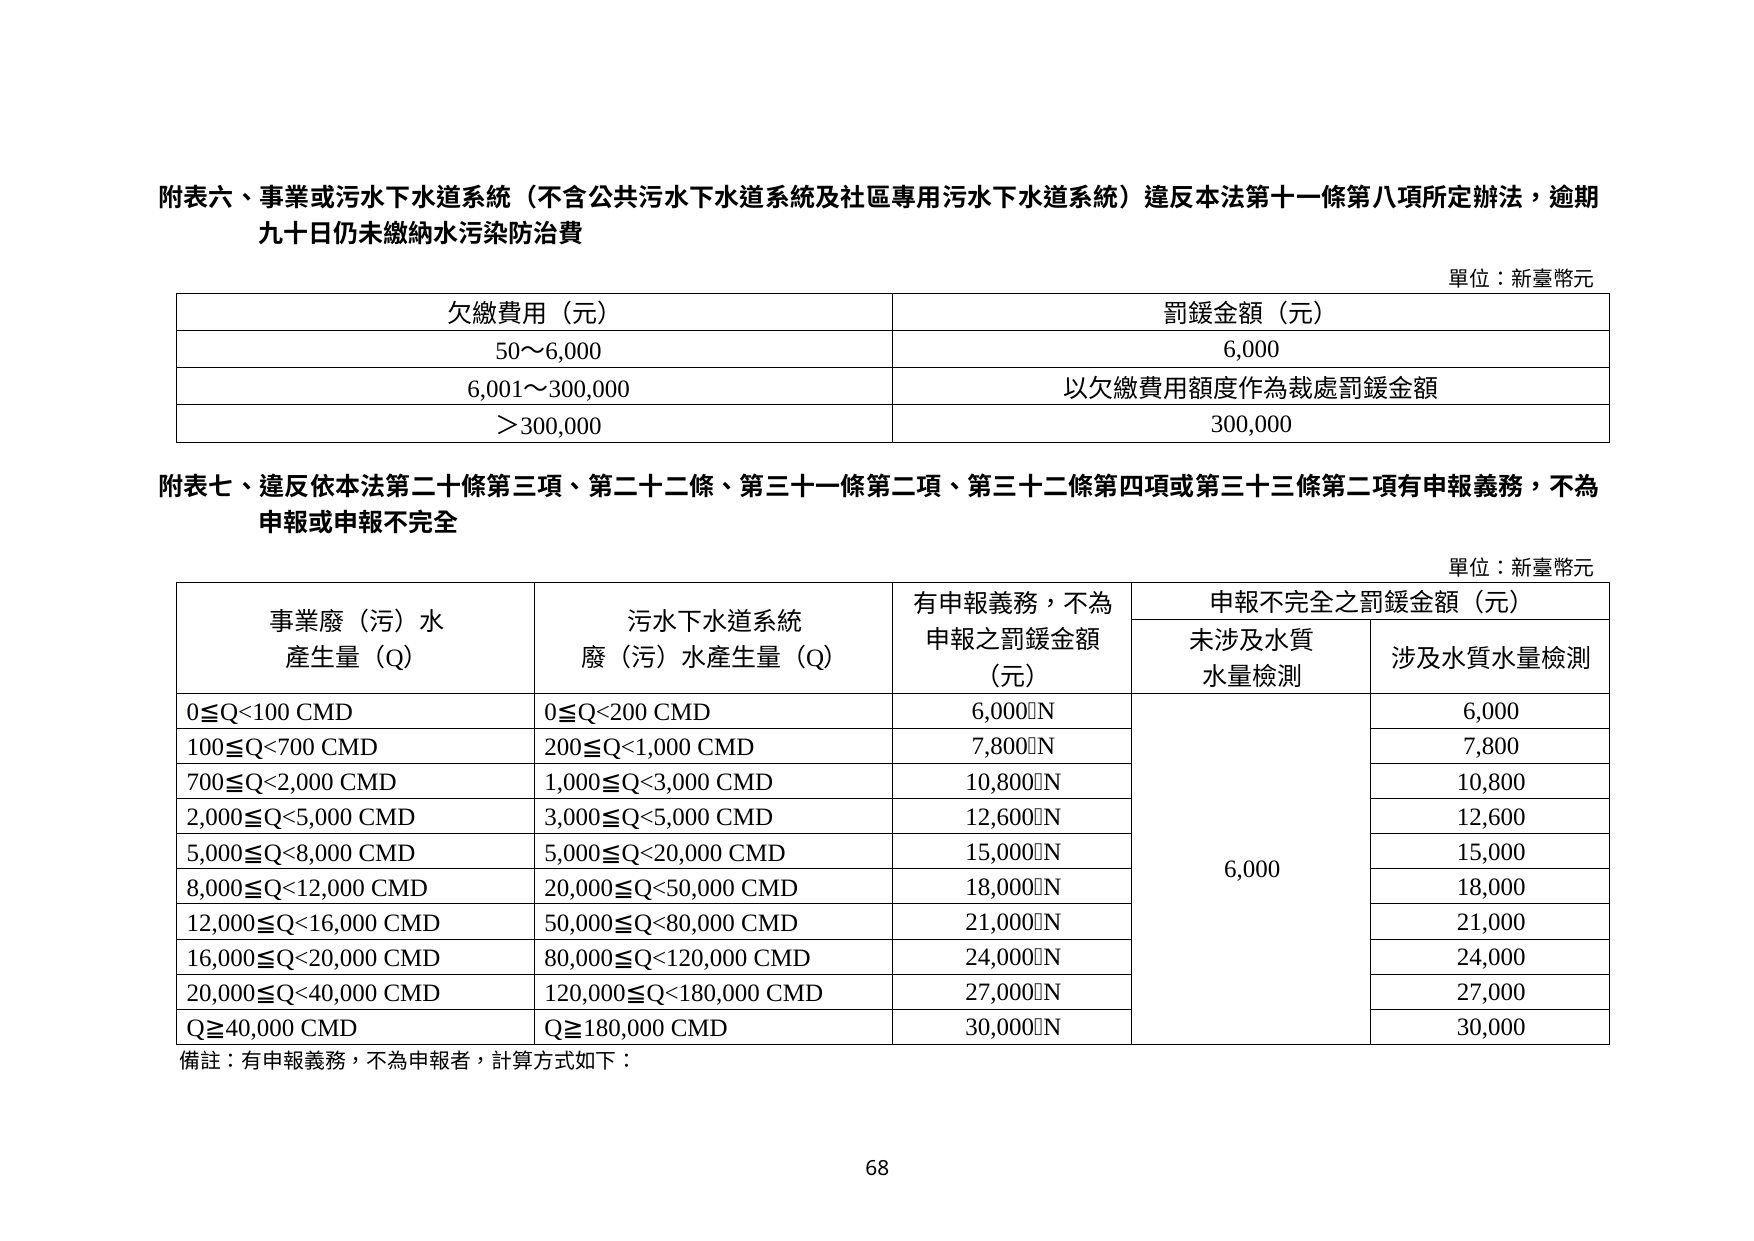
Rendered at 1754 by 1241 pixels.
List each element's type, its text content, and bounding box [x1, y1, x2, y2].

table_header 申報不完全之罰鍰金額（元） [1132, 583, 1609, 619]
table_cell 50～6,000 [177, 331, 892, 367]
table_cell 12,000≦Q<16,000 CMD [177, 904, 534, 938]
table_header 事業廢（污）水 產生量（Q） [177, 583, 534, 693]
table_cell 6,000 [1132, 694, 1370, 1044]
table_cell 27,000 [1371, 975, 1609, 1009]
table_cell 3,000≦Q<5,000 CMD [535, 799, 892, 833]
table_cell 10,800N [893, 764, 1131, 798]
table_cell 20,000≦Q<40,000 CMD [177, 975, 534, 1009]
table_header 罰鍰金額（元） [893, 294, 1609, 330]
table_cell 30,000 [1371, 1010, 1609, 1044]
table_cell 5,000≦Q<20,000 CMD [535, 834, 892, 868]
table_cell 15,000N [893, 834, 1131, 868]
table_cell 18,000N [893, 869, 1131, 903]
table_cell 100≦Q<700 CMD [177, 729, 534, 763]
table_cell 7,800N [893, 729, 1131, 763]
table_cell 80,000≦Q<120,000 CMD [535, 940, 892, 973]
table_cell 5,000≦Q<8,000 CMD [177, 834, 534, 868]
table_cell 21,000 [1371, 904, 1609, 938]
table_cell 50,000≦Q<80,000 CMD [535, 904, 892, 938]
table_cell 20,000≦Q<50,000 CMD [535, 869, 892, 903]
table_cell 30,000N [893, 1010, 1131, 1044]
table_cell ＞300,000 [177, 405, 892, 442]
table_cell 2,000≦Q<5,000 CMD [177, 799, 534, 833]
table_cell 未涉及水質 水量檢測 [1132, 620, 1370, 693]
table_cell 6,000N [893, 694, 1131, 728]
table_header 有申報義務，不為申報之罰鍰金額（元） [893, 583, 1131, 693]
subtitle 附表七、違反依本法第二十條第三項、第二十二條、第三十一條第二項、第三十二條第四項或第三十三條第二項有申報義務，不為申報或申報不完全 [158, 467, 1606, 539]
text 單位：新臺幣元 [148, 262, 1594, 292]
table_cell 以欠繳費用額度作為裁處罰鍰金額 [893, 368, 1609, 404]
table_cell 6,000 [1371, 694, 1609, 728]
table_cell 15,000 [1371, 834, 1609, 868]
subtitle 附表六、事業或污水下水道系統（不含公共污水下水道系統及社區專用污水下水道系統）違反本法第十一條第八項所定辦法，逾期九十日仍未繳納水污染防治費 [158, 177, 1606, 250]
table_header 污水下水道系統 廢（污）水產生量（Q） [535, 583, 892, 693]
table_cell 12,600N [893, 799, 1131, 833]
table_cell Q≧40,000 CMD [177, 1010, 534, 1044]
table_cell 16,000≦Q<20,000 CMD [177, 940, 534, 973]
table_cell 7,800 [1371, 729, 1609, 763]
table_header 欠繳費用（元） [177, 294, 892, 330]
table_cell 6,001～300,000 [177, 368, 892, 404]
table_cell 10,800 [1371, 764, 1609, 798]
table_cell 18,000 [1371, 869, 1609, 903]
table_cell 24,000N [893, 940, 1131, 973]
table_cell 6,000 [893, 331, 1609, 367]
table_cell 24,000 [1371, 940, 1609, 973]
table_cell 0≦Q<100 CMD [177, 694, 534, 728]
table_cell 0≦Q<200 CMD [535, 694, 892, 728]
table_cell 8,000≦Q<12,000 CMD [177, 869, 534, 903]
table_cell 21,000N [893, 904, 1131, 938]
table_cell 1,000≦Q<3,000 CMD [535, 764, 892, 798]
table_cell 120,000≦Q<180,000 CMD [535, 975, 892, 1009]
table_cell 200≦Q<1,000 CMD [535, 729, 892, 763]
table_cell 12,600 [1371, 799, 1609, 833]
table_cell 27,000N [893, 975, 1131, 1009]
table_cell Q≧180,000 CMD [535, 1010, 892, 1044]
table_cell 涉及水質水量檢測 [1371, 620, 1609, 693]
table_cell 700≦Q<2,000 CMD [177, 764, 534, 798]
table_cell 300,000 [893, 405, 1609, 442]
text 備註：有申報義務，不為申報者，計算方式如下： [179, 1045, 1585, 1075]
text 單位：新臺幣元 [148, 552, 1594, 582]
